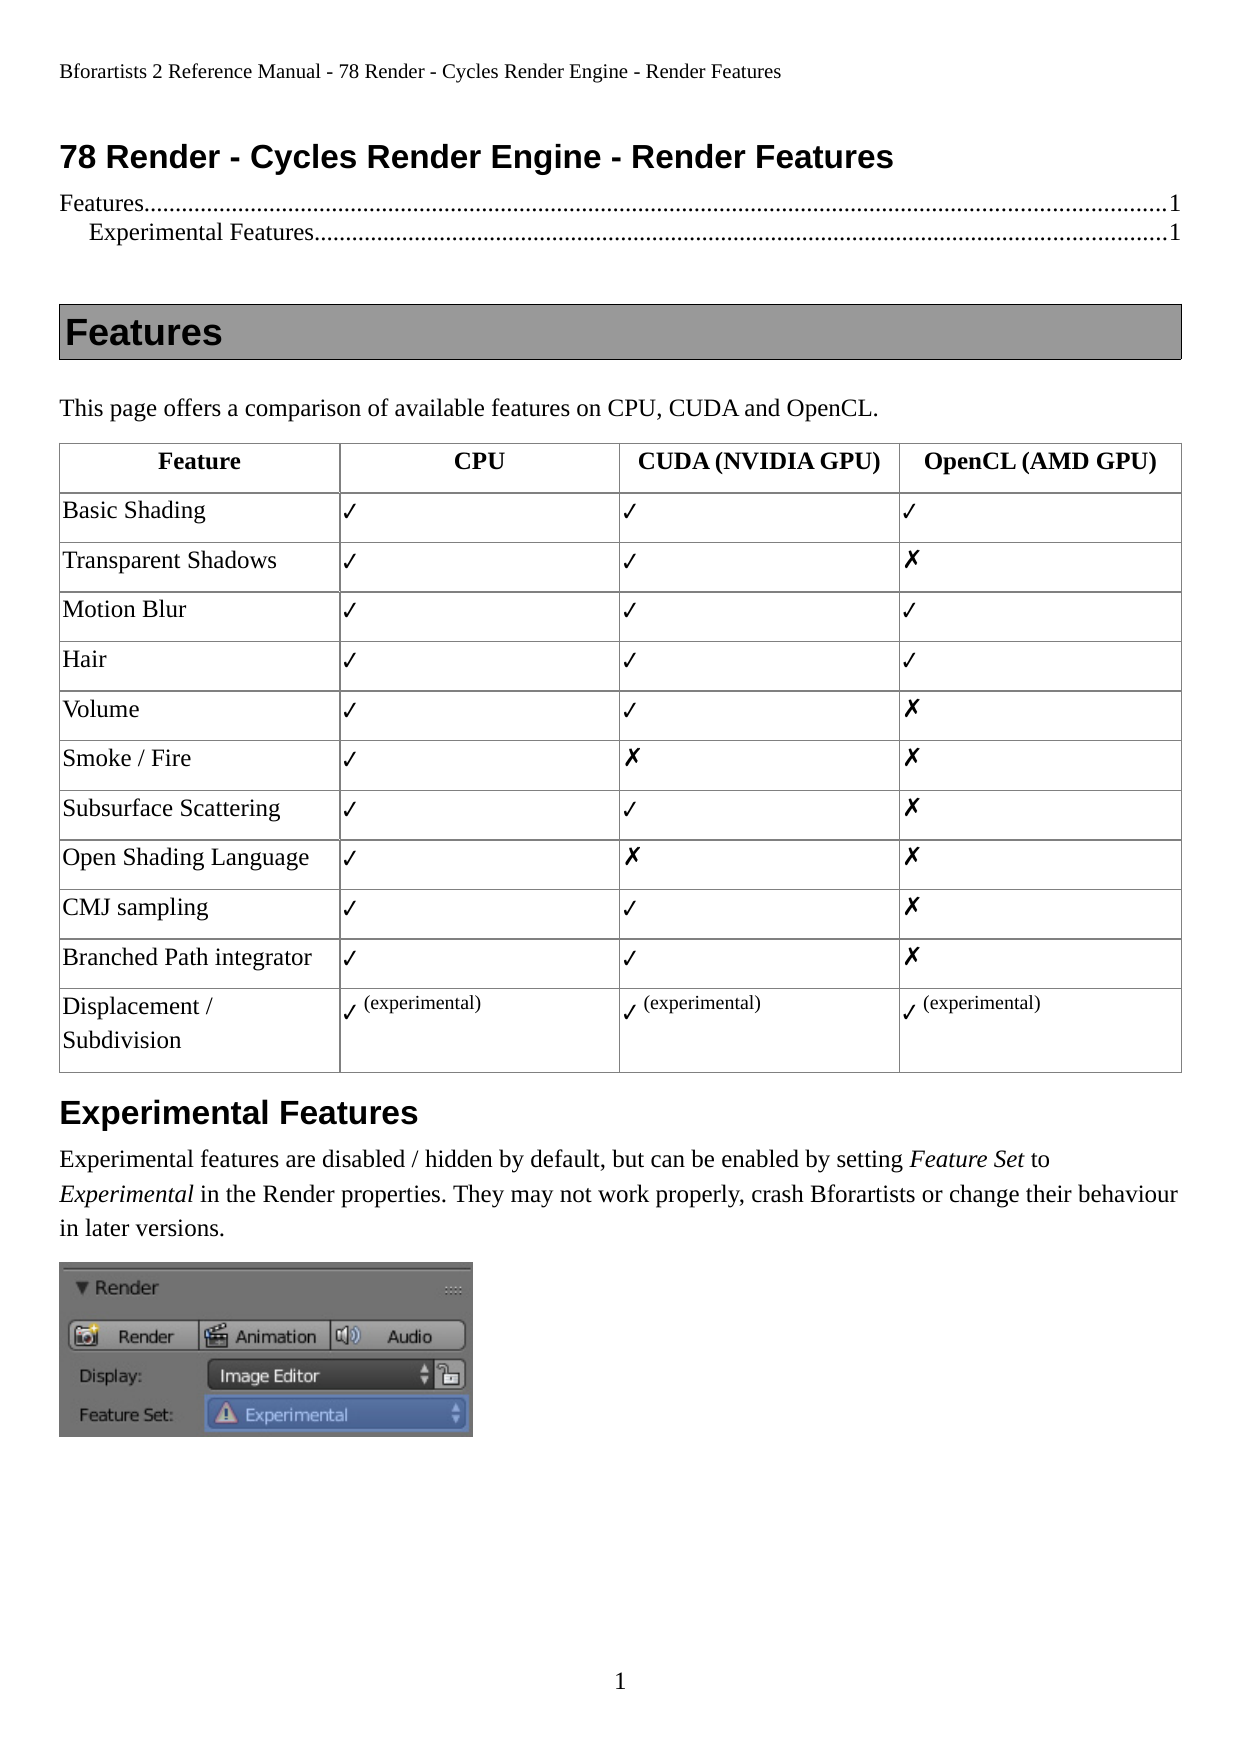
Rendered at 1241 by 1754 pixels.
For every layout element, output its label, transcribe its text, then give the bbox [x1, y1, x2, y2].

table_header Feature [60, 444, 339, 492]
table_cell ✔ (experimental) [900, 989, 1181, 1072]
table_cell Motion Blur [60, 593, 339, 641]
table_cell ✔ [900, 593, 1181, 641]
table_header CPU [341, 444, 619, 492]
table_cell ✔ [620, 593, 899, 641]
table_cell ✗ [620, 741, 899, 789]
table_cell Displacement / Subdivision [60, 989, 339, 1072]
table_cell ✔ [900, 642, 1181, 690]
table_cell Open Shading Language [60, 841, 339, 889]
table_header CUDA (NVIDIA GPU) [620, 444, 899, 492]
table_cell ✗ [620, 841, 899, 889]
picture [59, 1262, 473, 1437]
table_cell Basic Shading [60, 494, 339, 542]
table_header OpenCL (AMD GPU) [900, 444, 1181, 492]
table_cell Smoke / Fire [60, 741, 339, 789]
text Features 1 [59, 188, 1181, 217]
table_cell Transparent Shadows [60, 543, 339, 591]
table_cell Subsurface Scattering [60, 791, 339, 839]
table_cell ✔ [341, 940, 619, 988]
text Experimental features are disabled / hidden by default, but can be enabled by setting Feature Set to Experimental in the Render properties. They may not work properly, crash Bforartists or change their behaviour in later versions. [59, 1144, 1181, 1242]
table_cell ✔ [620, 940, 899, 988]
table_cell ✔ [620, 642, 899, 690]
table_cell ✔ [341, 642, 619, 690]
table_cell ✗ [900, 543, 1181, 591]
table_cell ✗ [900, 890, 1181, 938]
table_cell ✗ [900, 940, 1181, 988]
table_cell ✗ [900, 791, 1181, 839]
table_cell ✗ [900, 841, 1181, 889]
table_cell ✔ (experimental) [620, 989, 899, 1072]
table_cell ✔ [341, 692, 619, 740]
table_cell ✔ [341, 791, 619, 839]
table_header Features [60, 305, 1181, 359]
subtitle Experimental Features [59, 1093, 1181, 1132]
table_cell ✔ [620, 494, 899, 542]
text This page offers a comparison of available features on CPU, CUDA and OpenCL. [59, 393, 1181, 422]
table_cell ✔ [620, 692, 899, 740]
table_cell ✔ [341, 494, 619, 542]
table_cell ✗ [900, 741, 1181, 789]
subtitle 78 Render - Cycles Render Engine - Render Features [59, 138, 1181, 176]
table_cell ✔ [341, 741, 619, 789]
table_cell ✔ (experimental) [341, 989, 619, 1072]
table_cell Branched Path integrator [60, 940, 339, 988]
table_cell ✔ [341, 890, 619, 938]
table_cell Volume [60, 692, 339, 740]
text Experimental Features 1 [88, 217, 1181, 246]
table_cell Hair [60, 642, 339, 690]
table_cell ✔ [620, 791, 899, 839]
table_cell ✗ [900, 692, 1181, 740]
table_cell CMJ sampling [60, 890, 339, 938]
table_cell ✔ [341, 841, 619, 889]
table_cell ✔ [620, 543, 899, 591]
table_cell ✔ [900, 494, 1181, 542]
table_cell ✔ [341, 543, 619, 591]
table_cell ✔ [341, 593, 619, 641]
table_cell ✔ [620, 890, 899, 938]
